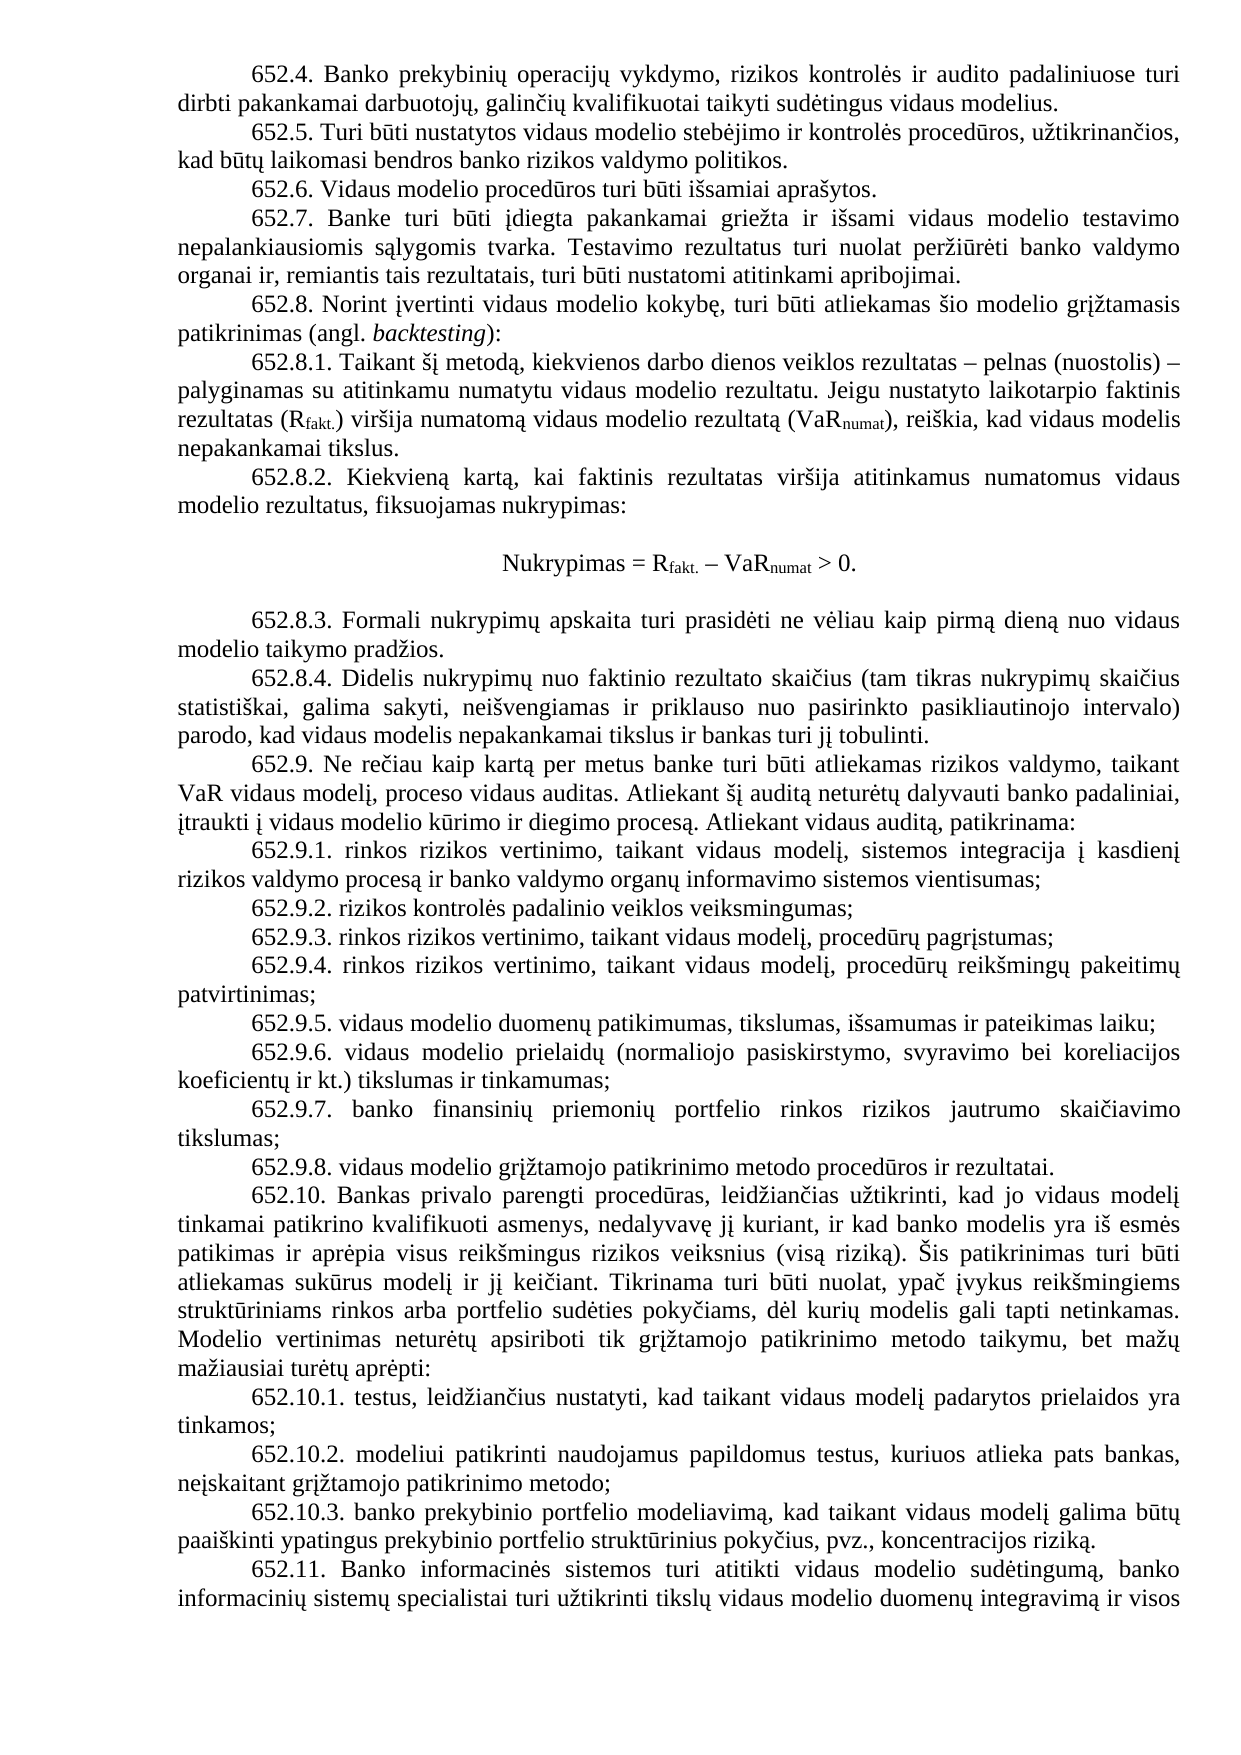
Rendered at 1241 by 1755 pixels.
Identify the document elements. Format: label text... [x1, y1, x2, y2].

text 652.8. Norint įvertinti vidaus modelio kokybę, turi būti atliekamas šio modelio grįžtamasis patikrinimas (angl. backtesting): [177, 289, 1181, 347]
text 652.9.6. vidaus modelio prielaidų (normaliojo pasiskirstymo, svyravimo bei koreliacijos koeficientų ir kt.) tikslumas ir tinkamumas; [177, 1037, 1181, 1094]
text 652.9.5. vidaus modelio duomenų patikimumas, tikslumas, išsamumas ir pateikimas laiku; [177, 1008, 1181, 1037]
text 652.11. Banko informacinės sistemos turi atitikti vidaus modelio sudėtingumą, banko informacinių sistemų specialistai turi užtikrinti tikslų vidaus modelio duomenų integravimą ir visos [177, 1554, 1181, 1612]
text 652.10.2. modeliui patikrinti naudojamus papildomus testus, kuriuos atlieka pats bankas, neįskaitant grįžtamojo patikrinimo metodo; [177, 1439, 1181, 1497]
text 652.8.4. Didelis nukrypimų nuo faktinio rezultato skaičius (tam tikras nukrypimų skaičius statistiškai, galima sakyti, neišvengiamas ir priklauso nuo pasirinkto pasikliautinojo intervalo) parodo, kad vidaus modelis nepakankamai tikslus ir bankas turi jį tobulinti. [177, 663, 1181, 749]
text 652.5. Turi būti nustatytos vidaus modelio stebėjimo ir kontrolės procedūros, užtikrinančios, kad būtų laikomasi bendros banko rizikos valdymo politikos. [177, 117, 1181, 174]
text 652.7. Banke turi būti įdiegta pakankamai griežta ir išsami vidaus modelio testavimo nepalankiausiomis sąlygomis tvarka. Testavimo rezultatus turi nuolat peržiūrėti banko valdymo organai ir, remiantis tais rezultatais, turi būti nustatomi atitinkami apribojimai. [177, 203, 1181, 289]
text 652.8.1. Taikant šį metodą, kiekvienos darbo dienos veiklos rezultatas – pelnas (nuostolis) – palyginamas su atitinkamu numatytu vidaus modelio rezultatu. Jeigu nustatyto laikotarpio faktinis rezultatas (Rfakt.) viršija numatomą vidaus modelio rezultatą (VaRnumat), reiškia, kad vidaus modelis nepakankamai tikslus. [177, 347, 1181, 462]
text 652.9.7. banko finansinių priemonių portfelio rinkos rizikos jautrumo skaičiavimo tikslumas; [177, 1094, 1181, 1152]
text 652.9.3. rinkos rizikos vertinimo, taikant vidaus modelį, procedūrų pagrįstumas; [177, 922, 1181, 950]
text 652.8.3. Formali nukrypimų apskaita turi prasidėti ne vėliau kaip pirmą dieną nuo vidaus modelio taikymo pradžios. [177, 605, 1181, 663]
text 652.6. Vidaus modelio procedūros turi būti išsamiai aprašytos. [177, 174, 1181, 203]
text 652.10.1. testus, leidžiančius nustatyti, kad taikant vidaus modelį padarytos prielaidos yra tinkamos; [177, 1382, 1181, 1439]
text 652.10.3. banko prekybinio portfelio modeliavimą, kad taikant vidaus modelį galima būtų paaiškinti ypatingus prekybinio portfelio struktūrinius pokyčius, pvz., koncentracijos riziką. [177, 1497, 1181, 1554]
text 652.4. Banko prekybinių operacijų vykdymo, rizikos kontrolės ir audito padaliniuose turi dirbti pakankamai darbuotojų, galinčių kvalifikuotai taikyti sudėtingus vidaus modelius. [177, 59, 1181, 117]
text 652.10. Bankas privalo parengti procedūras, leidžiančias užtikrinti, kad jo vidaus modelį tinkamai patikrino kvalifikuoti asmenys, nedalyvavę jį kuriant, ir kad banko modelis yra iš esmės patikimas ir aprėpia visus reikšmingus rizikos veiksnius (visą riziką). Šis patikrinimas turi būti atliekamas sukūrus modelį ir jį keičiant. Tikrinama turi būti nuolat, ypač įvykus reikšmingiems struktūriniams rinkos arba portfelio sudėties pokyčiams, dėl kurių modelis gali tapti netinkamas. Modelio vertinimas neturėtų apsiriboti tik grįžtamojo patikrinimo metodo taikymu, bet mažų mažiausiai turėtų aprėpti: [177, 1180, 1181, 1382]
text 652.9. Ne rečiau kaip kartą per metus banke turi būti atliekamas rizikos valdymo, taikant VaR vidaus modelį, proceso vidaus auditas. Atliekant šį auditą neturėtų dalyvauti banko padaliniai, įtraukti į vidaus modelio kūrimo ir diegimo procesą. Atliekant vidaus auditą, patikrinama: [177, 749, 1181, 835]
text Nukrypimas = Rfakt. – VaRnumat > 0. [177, 548, 1181, 577]
text 652.9.1. rinkos rizikos vertinimo, taikant vidaus modelį, sistemos integracija į kasdienį rizikos valdymo procesą ir banko valdymo organų informavimo sistemos vientisumas; [177, 835, 1181, 893]
text 652.9.4. rinkos rizikos vertinimo, taikant vidaus modelį, procedūrų reikšmingų pakeitimų patvirtinimas; [177, 950, 1181, 1008]
text 652.9.8. vidaus modelio grįžtamojo patikrinimo metodo procedūros ir rezultatai. [177, 1152, 1181, 1180]
text 652.9.2. rizikos kontrolės padalinio veiklos veiksmingumas; [177, 893, 1181, 922]
text 652.8.2. Kiekvieną kartą, kai faktinis rezultatas viršija atitinkamus numatomus vidaus modelio rezultatus, fiksuojamas nukrypimas: [177, 462, 1181, 519]
